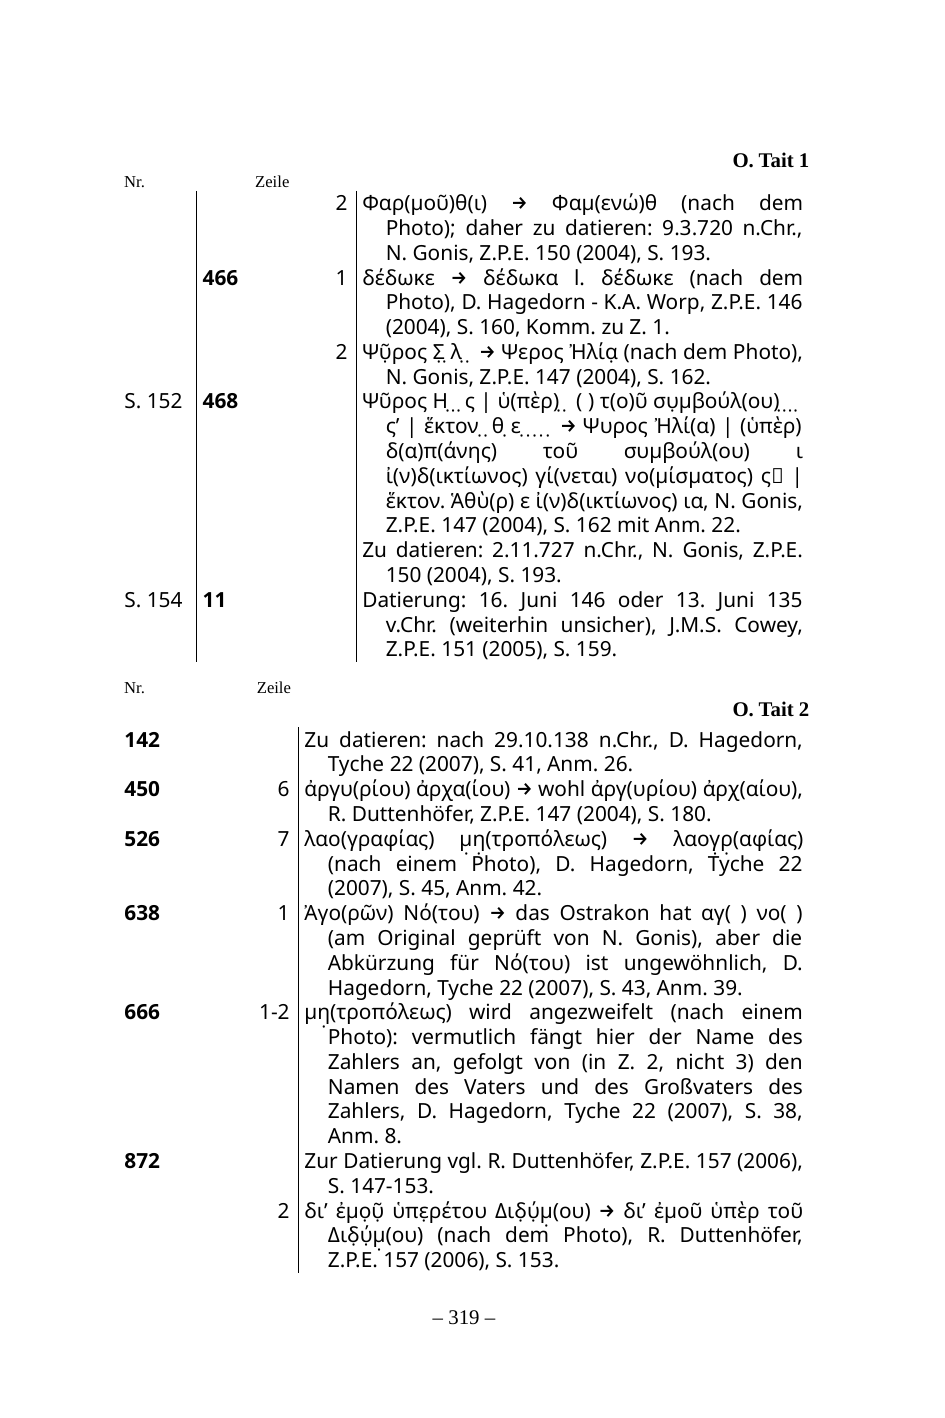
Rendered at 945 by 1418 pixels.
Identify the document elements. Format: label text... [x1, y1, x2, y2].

table_cell S. 152 [118, 389, 196, 538]
table_cell λαο(γραφίας) μ̣η̣(τροπόλεως) → λαογ̣ρ̣(αφίας) (nach einem Photo), D. Hagedorn, Tyche 22 (2007), S. 45, Anm. 42. [299, 826, 809, 901]
table_cell 872 [118, 1149, 298, 1198]
table_cell [118, 1198, 207, 1273]
table_cell 526 [118, 826, 207, 901]
table_cell διʼ ἐμο̣ῦ̣ ὑπε̣ρέτου Διδ̣ύ̣μ̣(ου) → δι’ ἐμοῦ ὑπὲρ τοῦ Διδ̣ύ̣μ̣(ου) (nach dem Photo), R. Duttenhöfer, Z.P.E. 157 (2006), S. 153. [299, 1198, 809, 1273]
table_cell 1-2 [207, 1000, 298, 1149]
table_cell [118, 265, 196, 339]
table_cell Ψῦρος Η ̣ ̣ ̣ς | ὑ(πὲρ) ̣ ̣ ( ) τ(ο)ῦ συ̣μβούλ(ου) ̣ ̣ ̣ ̣ ς’ | ἕκτον ̣ ̣θ ̣ε ̣ ̣ ̣ ̣ ̣ → Ψυρος Ἠλί(α) | (ὑπὲρ) δ(α)π(άνης) τοῦ συμβούλ(ου) ι ἰ(ν)δ(ικτίωνος) γί(νεται) νο(μίσματος) ς | ἕκτον. Ἁθὺ(ρ) ε ἰ(ν)δ(ικτίωνος) ια, N. Gonis, Z.P.E. 147 (2004), S. 162 mit Anm. 22. [357, 389, 809, 538]
table_cell 1 [207, 901, 298, 1000]
table_cell [197, 340, 302, 389]
table_cell 466 [197, 265, 302, 339]
table_cell [118, 191, 196, 265]
table_header 142 [118, 727, 298, 777]
table_cell Zu datieren: 2.11.727 n.Chr., N. Gonis, Z.P.E. 150 (2004), S. 193. [357, 538, 809, 587]
table_cell 6 [207, 777, 298, 826]
table_cell 468 [197, 389, 356, 538]
table_cell Zur Datierung vgl. R. Duttenhöfer, Z.P.E. 157 (2006), S. 147-153. [299, 1149, 809, 1198]
table_cell 2 [302, 340, 356, 389]
table_header Zu datieren: nach 29.10.138 n.Chr., D. Hagedorn, Tyche 22 (2007), S. 41, Anm. 26. [299, 727, 809, 777]
table_cell [197, 538, 356, 587]
table_cell [197, 191, 302, 265]
table_cell ἀργυ(ρίου) ἀρχα(ίου) → wohl ἀργ(υρίου) ἀρχ(αίου), R. Duttenhöfer, Z.P.E. 147 (2004), S. 180. [299, 777, 809, 826]
table_cell Ἀγο(ρῶν) Νό(του) → das Ostrakon hat αγ( ) νο( ) (am Original geprüft von N. Gonis), aber die Abkürzung für Νό(του) ist ungewöhnlich, D. Hagedorn, Tyche 22 (2007), S. 43, Anm. 39. [299, 901, 809, 1000]
table_cell μη̣(τροπόλεως) wird angezweifelt (nach einem Photo): vermutlich fängt hier der Name des Zahlers an, gefolgt von (in Z. 2, nicht 3) den Namen des Vaters und des Großvaters des Zahlers, D. Hagedorn, Tyche 22 (2007), S. 38, Anm. 8. [299, 1000, 809, 1149]
table_cell S. 154 [118, 588, 196, 662]
table_cell 2 [302, 191, 356, 265]
table_cell [118, 340, 196, 389]
table_cell 1 [302, 265, 356, 339]
subtitle O. Tait 2 [118, 697, 809, 721]
table_cell 666 [118, 1000, 207, 1149]
table_cell 450 [118, 777, 207, 826]
table_cell 2 [207, 1198, 298, 1273]
table_cell δέδωκε → δέδωκα l. δέδωκε (nach dem Photo), D. Hagedorn - K.A. Worp, Z.P.E. 146 (2004), S. 160, Komm. zu Z. 1. [357, 265, 809, 339]
text Nr. Zeile [118, 678, 809, 697]
table_cell Φαρ(μοῦ)θ(ι) → Φαμ(ενώ)θ (nach dem Photo); daher zu datieren: 9.3.720 n.Chr., N. Gonis, Z.P.E. 150 (2004), S. 193. [357, 191, 809, 265]
table_cell [118, 538, 196, 587]
table_cell Datierung: 16. Juni 146 oder 13. Juni 135 v.Chr. (weiterhin unsicher), J.M.S. Cowey, Z.P.E. 151 (2005), S. 159. [357, 588, 809, 662]
table_cell 638 [118, 901, 207, 1000]
table_cell Ψῦ̣ρος Σ̣ ̣λ ̣ ̣ → Ψερος Ἠλία̣ (nach dem Photo), N. Gonis, Z.P.E. 147 (2004), S. 162. [357, 340, 809, 389]
table_cell 7 [207, 826, 298, 901]
table_cell 11 [197, 588, 356, 662]
